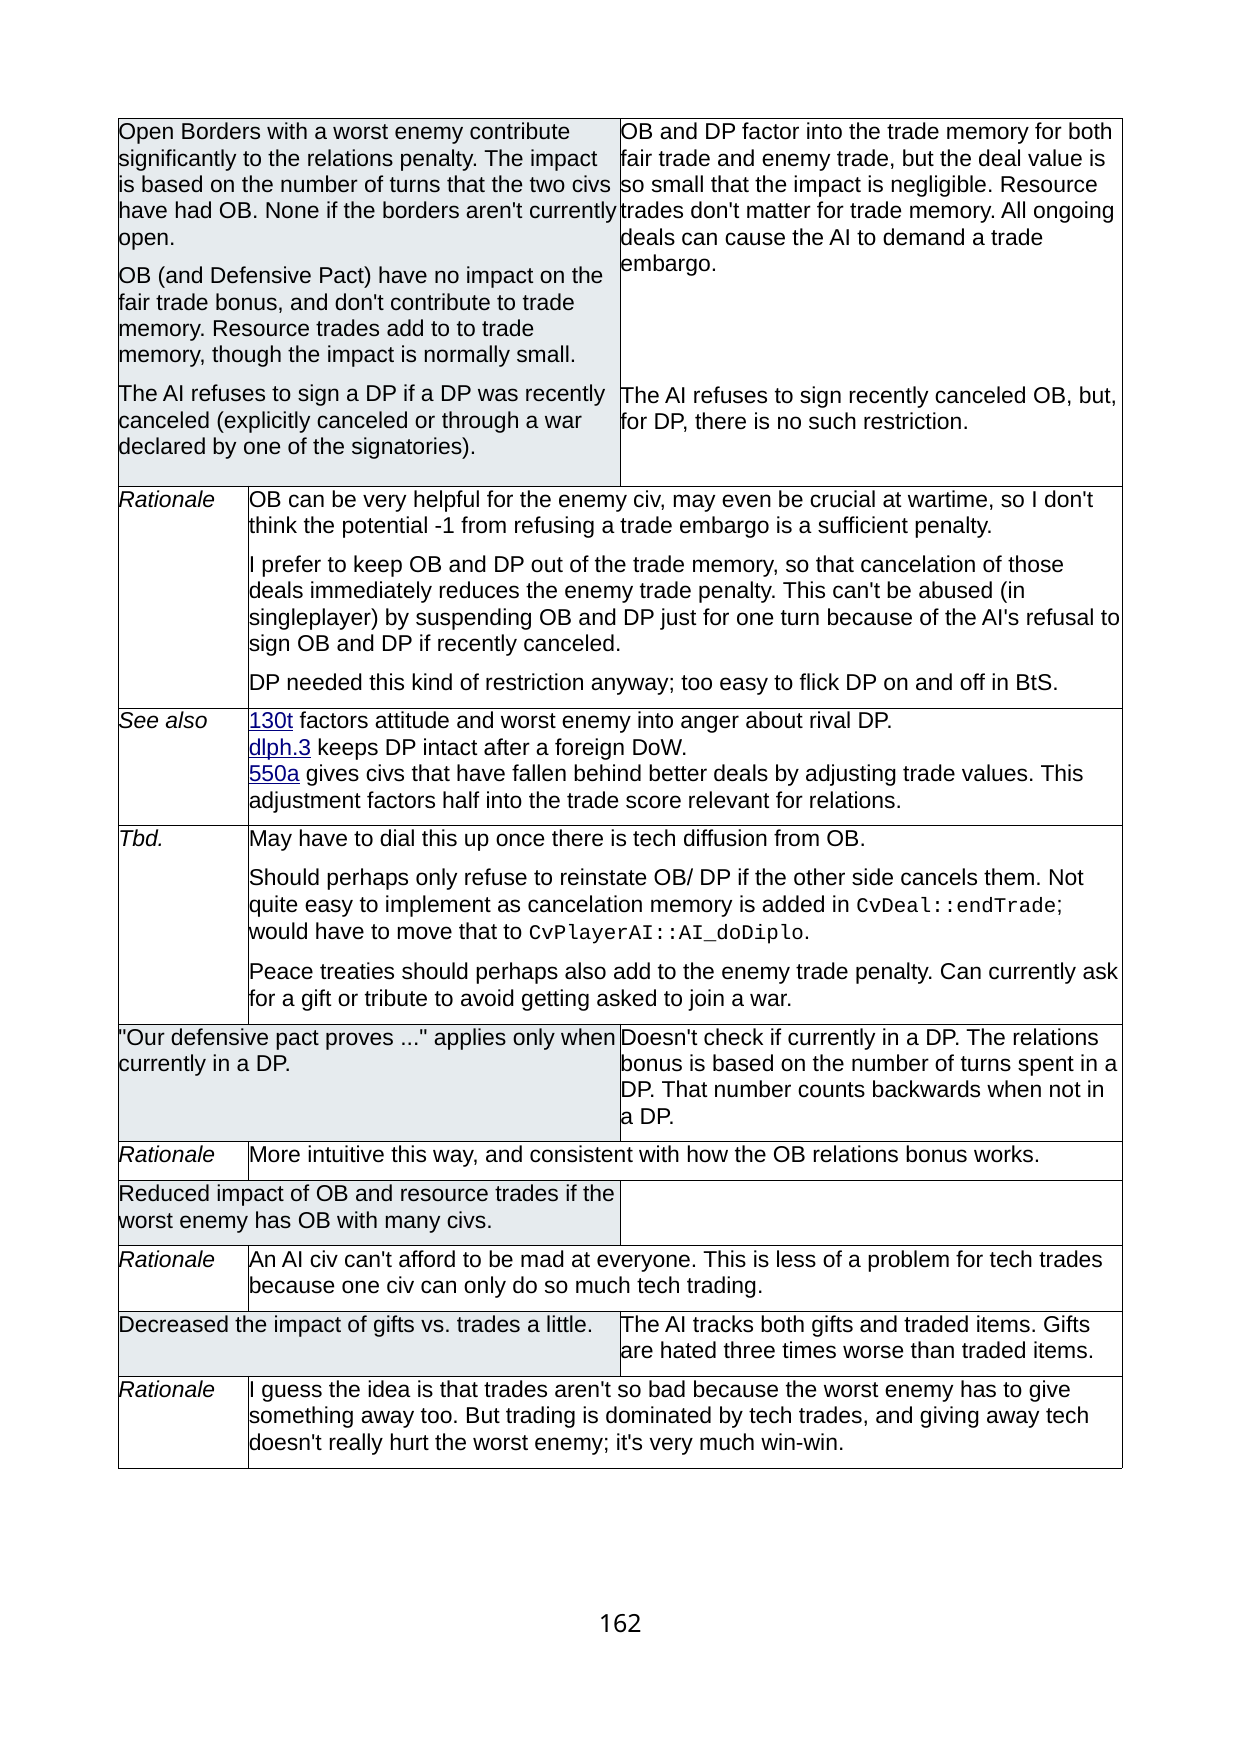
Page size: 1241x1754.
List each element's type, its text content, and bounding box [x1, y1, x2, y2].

table_cell "Our defensive pact proves ..." applies only when currently in a DP. [119, 1025, 620, 1141]
table_cell May have to dial this up once there is tech diffusion from OB. Should perhaps only refuse to reinstate OB/ DP if the other side cancels them. Not quite easy to implement as cancelation memory is added in CvDeal::endTrade; would have to move that to CvPlayerAI::AI_doDiplo. Peace treaties should perhaps also add to the enemy trade penalty. Can currently ask for a gift or tribute to avoid getting asked to join a war. [249, 826, 1122, 1023]
table_cell The AI tracks both gifts and traded items. Gifts are hated three times worse than traded items. [621, 1312, 1122, 1376]
table_cell [621, 1181, 1122, 1245]
table_cell An AI civ can't afford to be mad at everyone. This is less of a problem for tech trades because one civ can only do so much tech trading. [249, 1246, 1122, 1311]
table_cell Tbd. [119, 826, 248, 1023]
table_cell Rationale [119, 1246, 248, 1311]
table_cell OB and DP factor into the trade memory for both fair trade and enemy trade, but the deal value is so small that the impact is negligible. Resource trades don't matter for trade memory. All ongoing deals can cause the AI to demand a trade embargo. The AI refuses to sign recently canceled OB, but, for DP, there is no such restriction. [621, 119, 1122, 486]
table_cell Doesn't check if currently in a DP. The relations bonus is based on the number of turns spent in a DP. That number counts backwards when not in a DP. [621, 1025, 1122, 1141]
table_cell I guess the idea is that trades aren't so bad because the worst enemy has to give something away too. But trading is dominated by tech trades, and giving away tech doesn't really hurt the worst enemy; it's very much win-win. [249, 1377, 1122, 1467]
table_cell Rationale [119, 487, 248, 707]
table_cell Decreased the impact of gifts vs. trades a little. [119, 1312, 620, 1376]
table_cell 130t factors attitude and worst enemy into anger about rival DP. dlph.3 keeps DP intact after a foreign DoW. 550a gives civs that have fallen behind better deals by adjusting trade values. This adjustment factors half into the trade score relevant for relations. [249, 709, 1122, 825]
table_cell Open Borders with a worst enemy contribute significantly to the relations penalty. The impact is based on the number of turns that the two civs have had OB. None if the borders aren't currently open. OB (and Defensive Pact) have no impact on the fair trade bonus, and don't contribute to trade memory. Resource trades add to to trade memory, though the impact is normally small. The AI refuses to sign a DP if a DP was recently canceled (explicitly canceled or through a war declared by one of the signatories). [119, 119, 620, 486]
table_cell Rationale [119, 1377, 248, 1467]
table_cell Reduced impact of OB and resource trades if the worst enemy has OB with many civs. [119, 1181, 620, 1245]
table_cell Rationale [119, 1142, 248, 1180]
table_cell See also [119, 709, 248, 825]
table_cell OB can be very helpful for the enemy civ, may even be crucial at wartime, so I don't think the potential -1 from refusing a trade embargo is a sufficient penalty. I prefer to keep OB and DP out of the trade memory, so that cancelation of those deals immediately reduces the enemy trade penalty. This can't be abused (in singleplayer) by suspending OB and DP just for one turn because of the AI's refusal to sign OB and DP if recently canceled. DP needed this kind of restriction anyway; too easy to flick DP on and off in BtS. [249, 487, 1122, 707]
table_cell More intuitive this way, and consistent with how the OB relations bonus works. [249, 1142, 1122, 1180]
